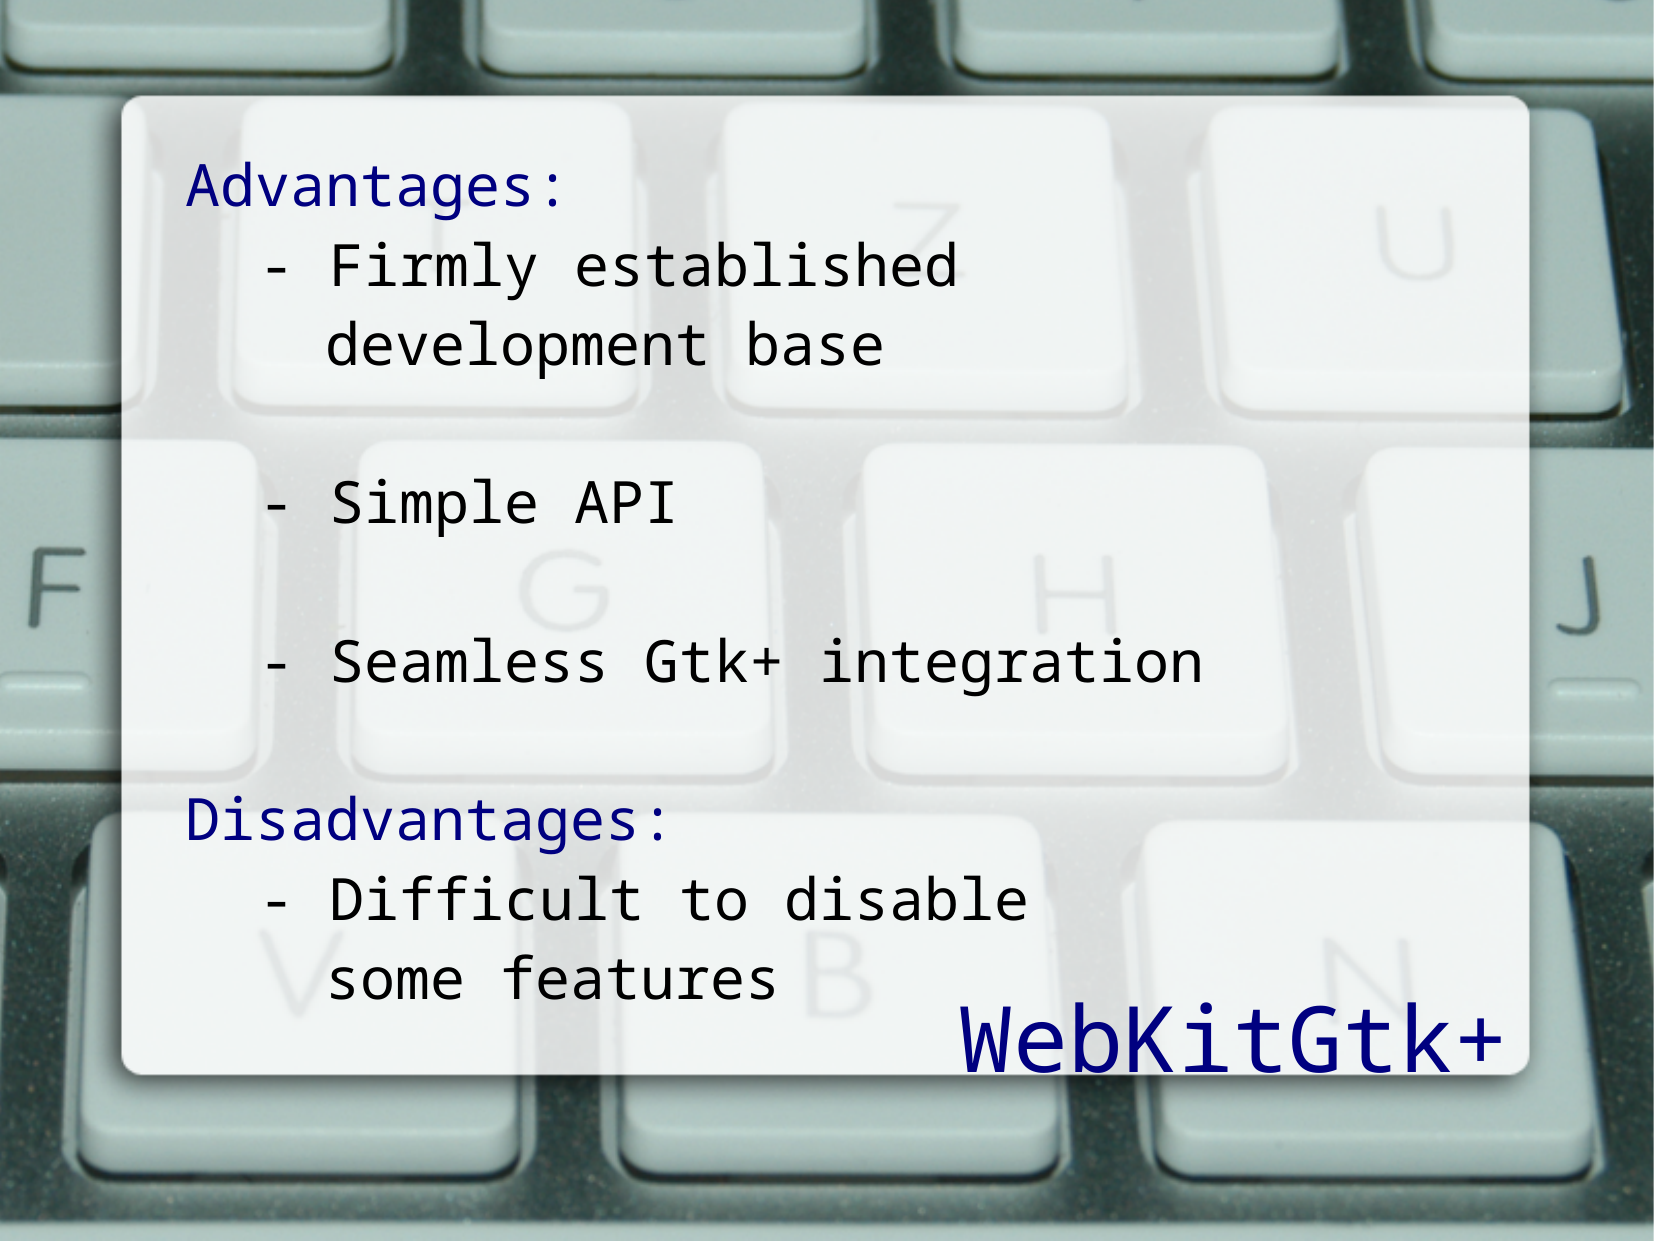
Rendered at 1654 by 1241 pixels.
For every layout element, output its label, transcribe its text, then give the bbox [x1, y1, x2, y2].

text_box WebKitGtk+ [118, 966, 1524, 1074]
picture [0, 0, 1654, 1241]
text_box Advantages: - Firmly established development base - Simple API - Seamless Gtk+ integration Disadvantages: - Difficult to disable some features [170, 137, 1500, 876]
